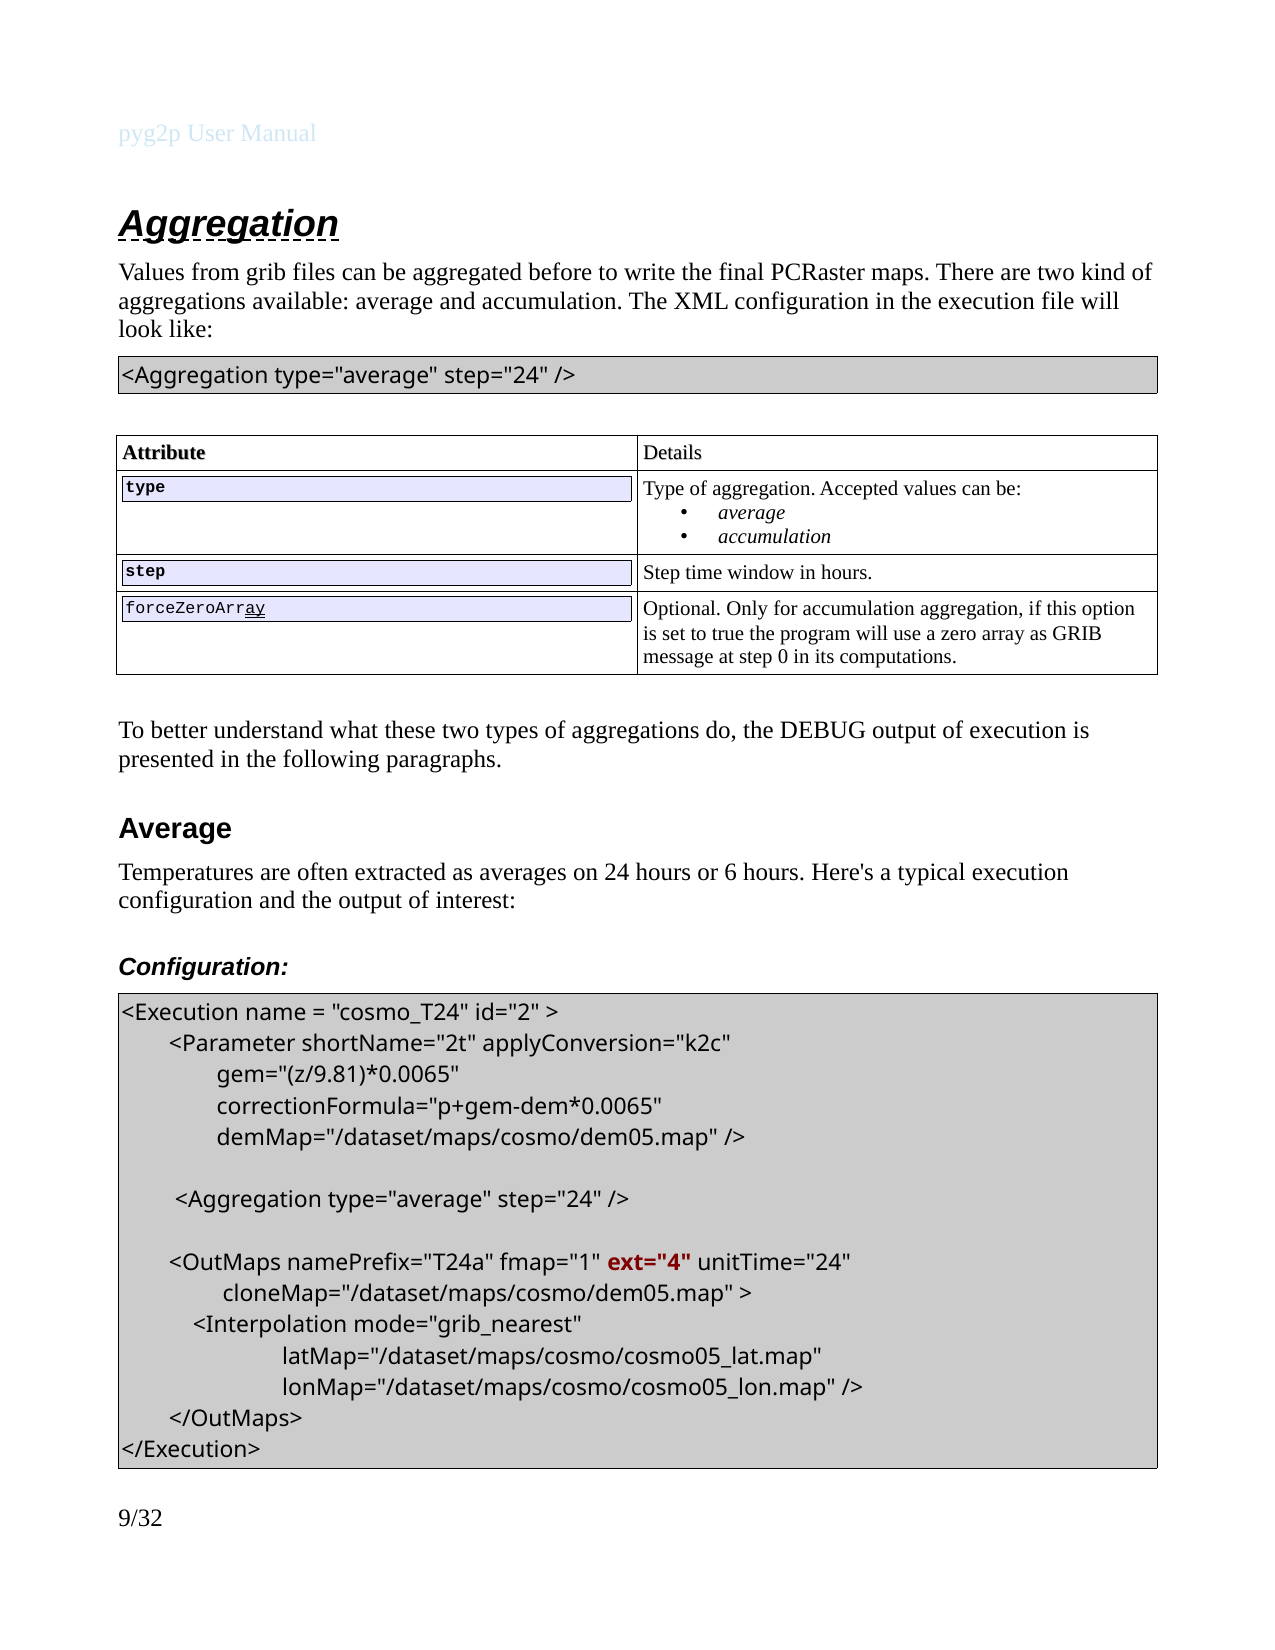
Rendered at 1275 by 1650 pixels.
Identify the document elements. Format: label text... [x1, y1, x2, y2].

table_cell step [117, 555, 637, 591]
text Values from grib files can be aggregated before to write the final PCRaster maps. There are two kind of aggregations available: average and accumulation. The XML configuration in the execution file will look like: [118, 257, 1157, 343]
text gem="(z/9.81)*0.0065" [119, 1055, 1157, 1086]
table_header Attribute [117, 436, 637, 470]
text <Aggregation type="average" step="24" /> [119, 1180, 1157, 1211]
text <Parameter shortName="2t" applyConversion="k2c" [119, 1024, 1157, 1055]
text <Interpolation mode="grib_nearest" [119, 1305, 1157, 1336]
text Temperatures are often extracted as averages on 24 hours or 6 hours. Here's a typical execution configuration and the output of interest: [118, 857, 1157, 914]
table_cell forceZeroArray [117, 592, 637, 674]
text cloneMap="/dataset/maps/cosmo/dem05.map" > [119, 1274, 1157, 1305]
text </Execution> [119, 1430, 1157, 1468]
subtitle Average [118, 811, 1157, 844]
text <Execution name = "cosmo_T24" id="2" > [119, 994, 1157, 1024]
table_header Details [638, 436, 1157, 470]
text demMap="/dataset/maps/cosmo/dem05.map" /> [119, 1118, 1157, 1149]
subtitle Configuration: [118, 952, 1157, 980]
table_cell Type of aggregation. Accepted values can be: average accumulation [638, 471, 1157, 554]
table_cell Optional. Only for accumulation aggregation, if this option is set to true the program will use a zero array as GRIB message at step 0 in its computations. [638, 592, 1157, 674]
text To better understand what these two types of aggregations do, the DEBUG output of execution is presented in the following paragraphs. [118, 716, 1157, 773]
text lonMap="/dataset/maps/cosmo/cosmo05_lon.map" /> [119, 1368, 1157, 1399]
subtitle Aggregation [118, 201, 1157, 244]
text <OutMaps namePrefix="T24a" fmap="1" ext="4" unitTime="24" [119, 1243, 1157, 1274]
text correctionFormula="p+gem-dem*0.0065" [119, 1086, 1157, 1118]
table_cell Step time window in hours. [638, 555, 1157, 591]
text latMap="/dataset/maps/cosmo/cosmo05_lat.map" [119, 1336, 1157, 1368]
text </OutMaps> [119, 1399, 1157, 1430]
text <Aggregation type="average" step="24" /> [119, 357, 1157, 393]
table_cell type [117, 471, 637, 554]
